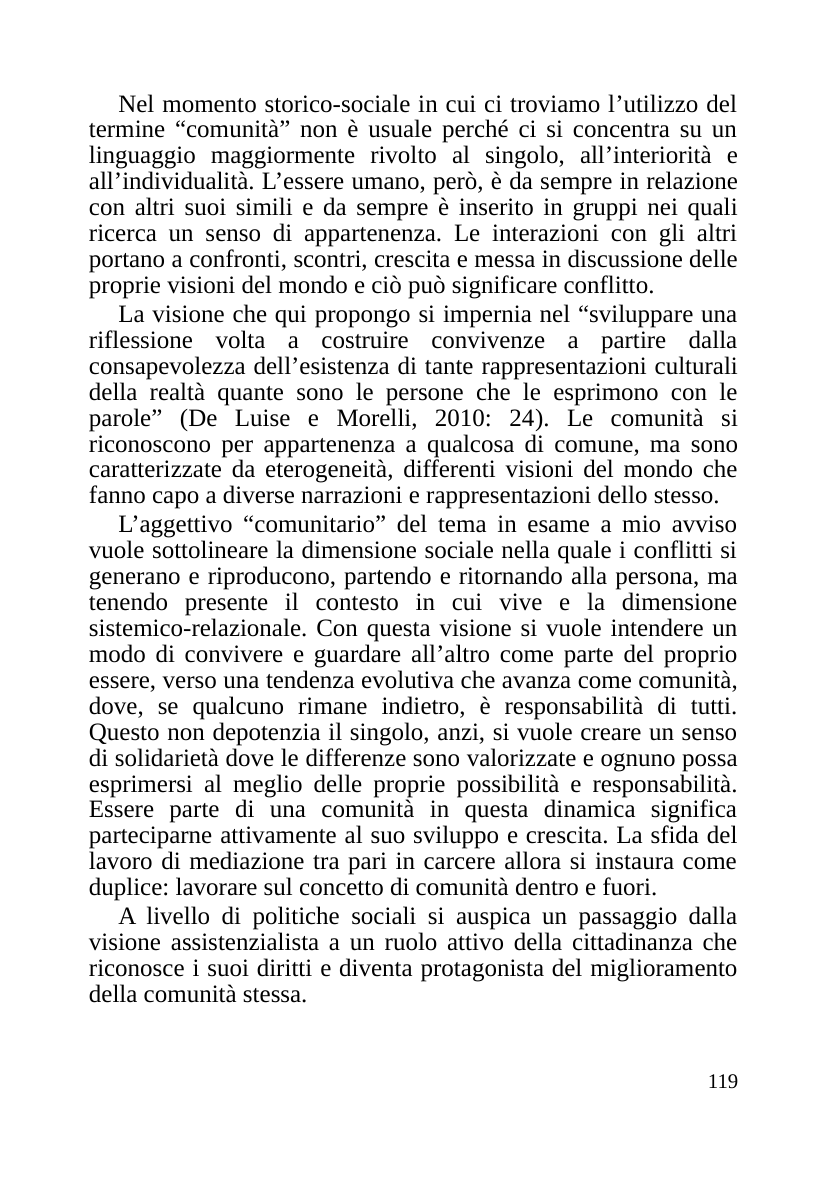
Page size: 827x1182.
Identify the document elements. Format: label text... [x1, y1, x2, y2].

text Nel momento storico-sociale in cui ci troviamo l’utilizzo del termine “comunità” non è usuale perché ci si concentra su un linguaggio maggiormente rivolto al singolo, all’interiorità e all’individualità. L’essere umano, però, è da sempre in relazione con altri suoi simili e da sempre è inserito in gruppi nei quali ricerca un senso di appartenenza. Le interazioni con gli altri portano a confronti, scontri, crescita e messa in discussione delle proprie visioni del mondo e ciò può significare conflitto. [89, 89, 738, 299]
text La visione che qui propongo si impernia nel “sviluppare una riflessione volta a costruire convivenze a partire dalla consapevolezza dell’esistenza di tante rappresentazioni culturali della realtà quante sono le persone che le esprimono con le parole” (De Luise e Morelli, 2010: 24). Le comunità si riconoscono per appartenenza a qualcosa di comune, ma sono caratterizzate da eterogeneità, differenti visioni del mondo che fanno capo a diverse narrazioni e rappresentazioni dello stesso. [89, 299, 738, 509]
text A livello di politiche sociali si auspica un passaggio dalla visione assistenzialista a un ruolo attivo della cittadinanza che riconosce i suoi diritti e diventa protagonista del miglioramento della comunità stessa. [89, 901, 738, 1008]
text L’aggettivo “comunitario” del tema in esame a mio avviso vuole sottolineare la dimensione sociale nella quale i conflitti si generano e riproducono, partendo e ritornando alla persona, ma tenendo presente il contesto in cui vive e la dimensione sistemico-relazionale. Con questa visione si vuole intendere un modo di convivere e guardare all’altro come parte del proprio essere, verso una tendenza evolutiva che avanza come comunità, dove, se qualcuno rimane indietro, è responsabilità di tutti. Questo non depotenzia il singolo, anzi, si vuole creare un senso di solidarietà dove le differenze sono valorizzate e ognuno possa esprimersi al meglio delle proprie possibilità e responsabilità. Essere parte di una comunità in questa dinamica significa parteciparne attivamente al suo sviluppo e crescita. La sfida del lavoro di mediazione tra pari in carcere allora si instaura come duplice: lavorare sul concetto di comunità dentro e fuori. [89, 509, 738, 901]
